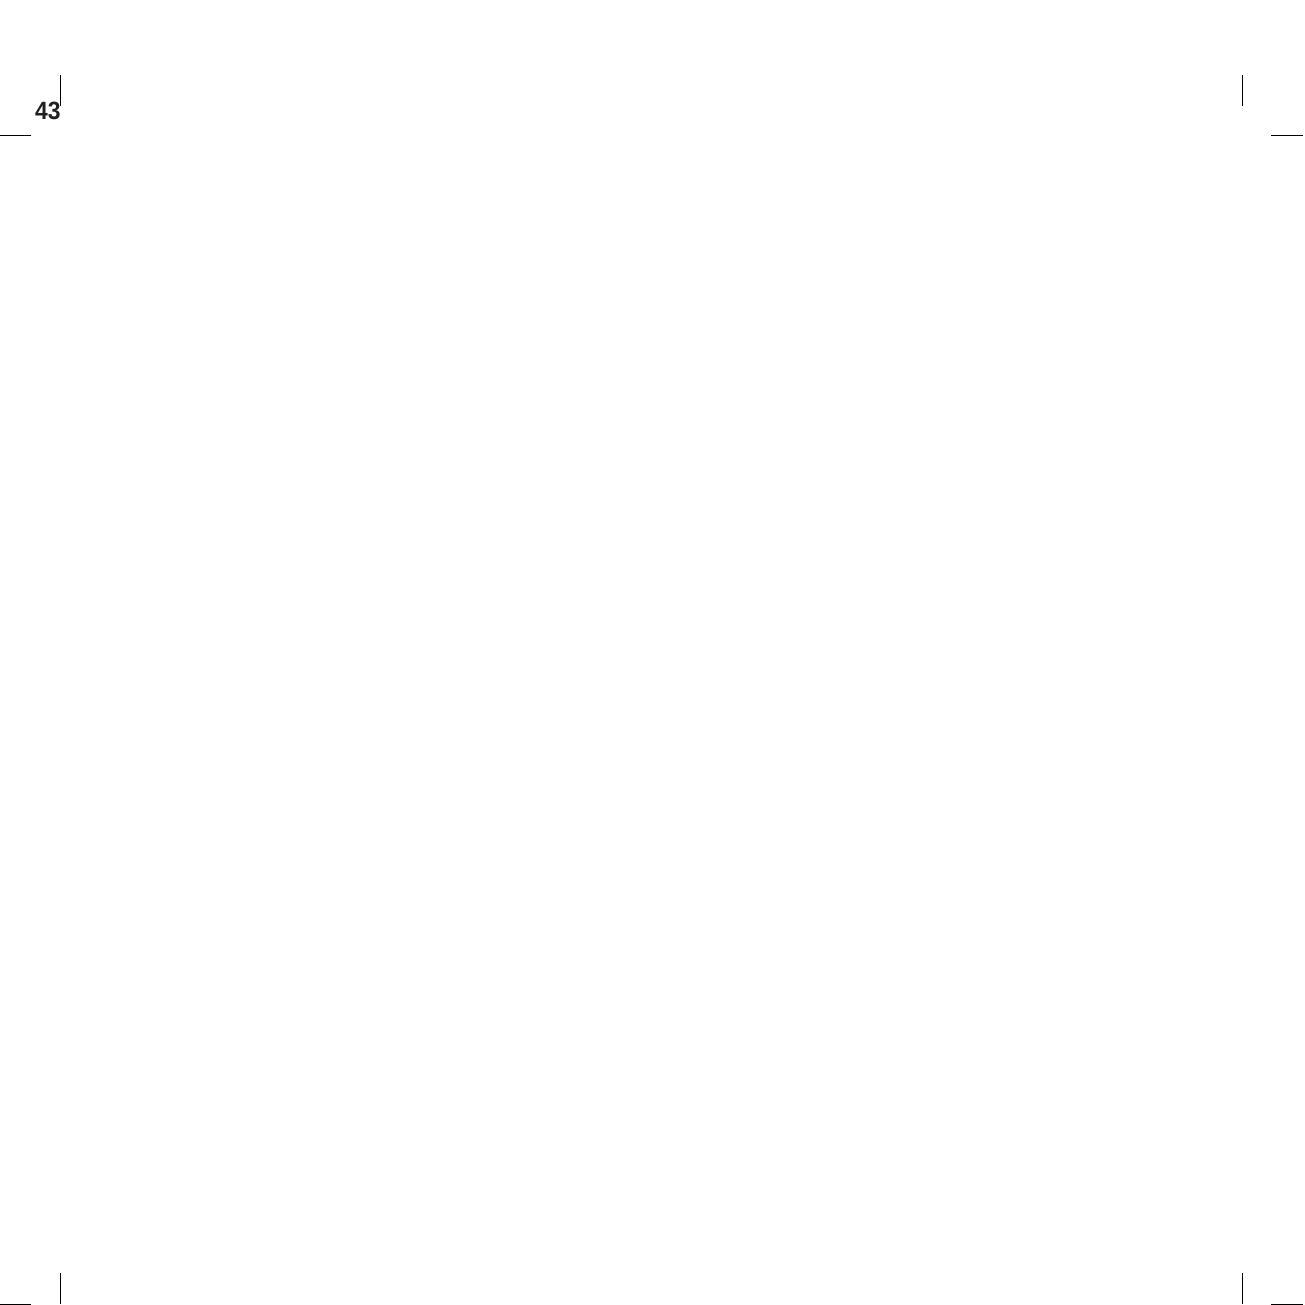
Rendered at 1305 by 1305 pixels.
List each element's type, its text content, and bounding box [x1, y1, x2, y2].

text 43 [0, 96, 1174, 124]
